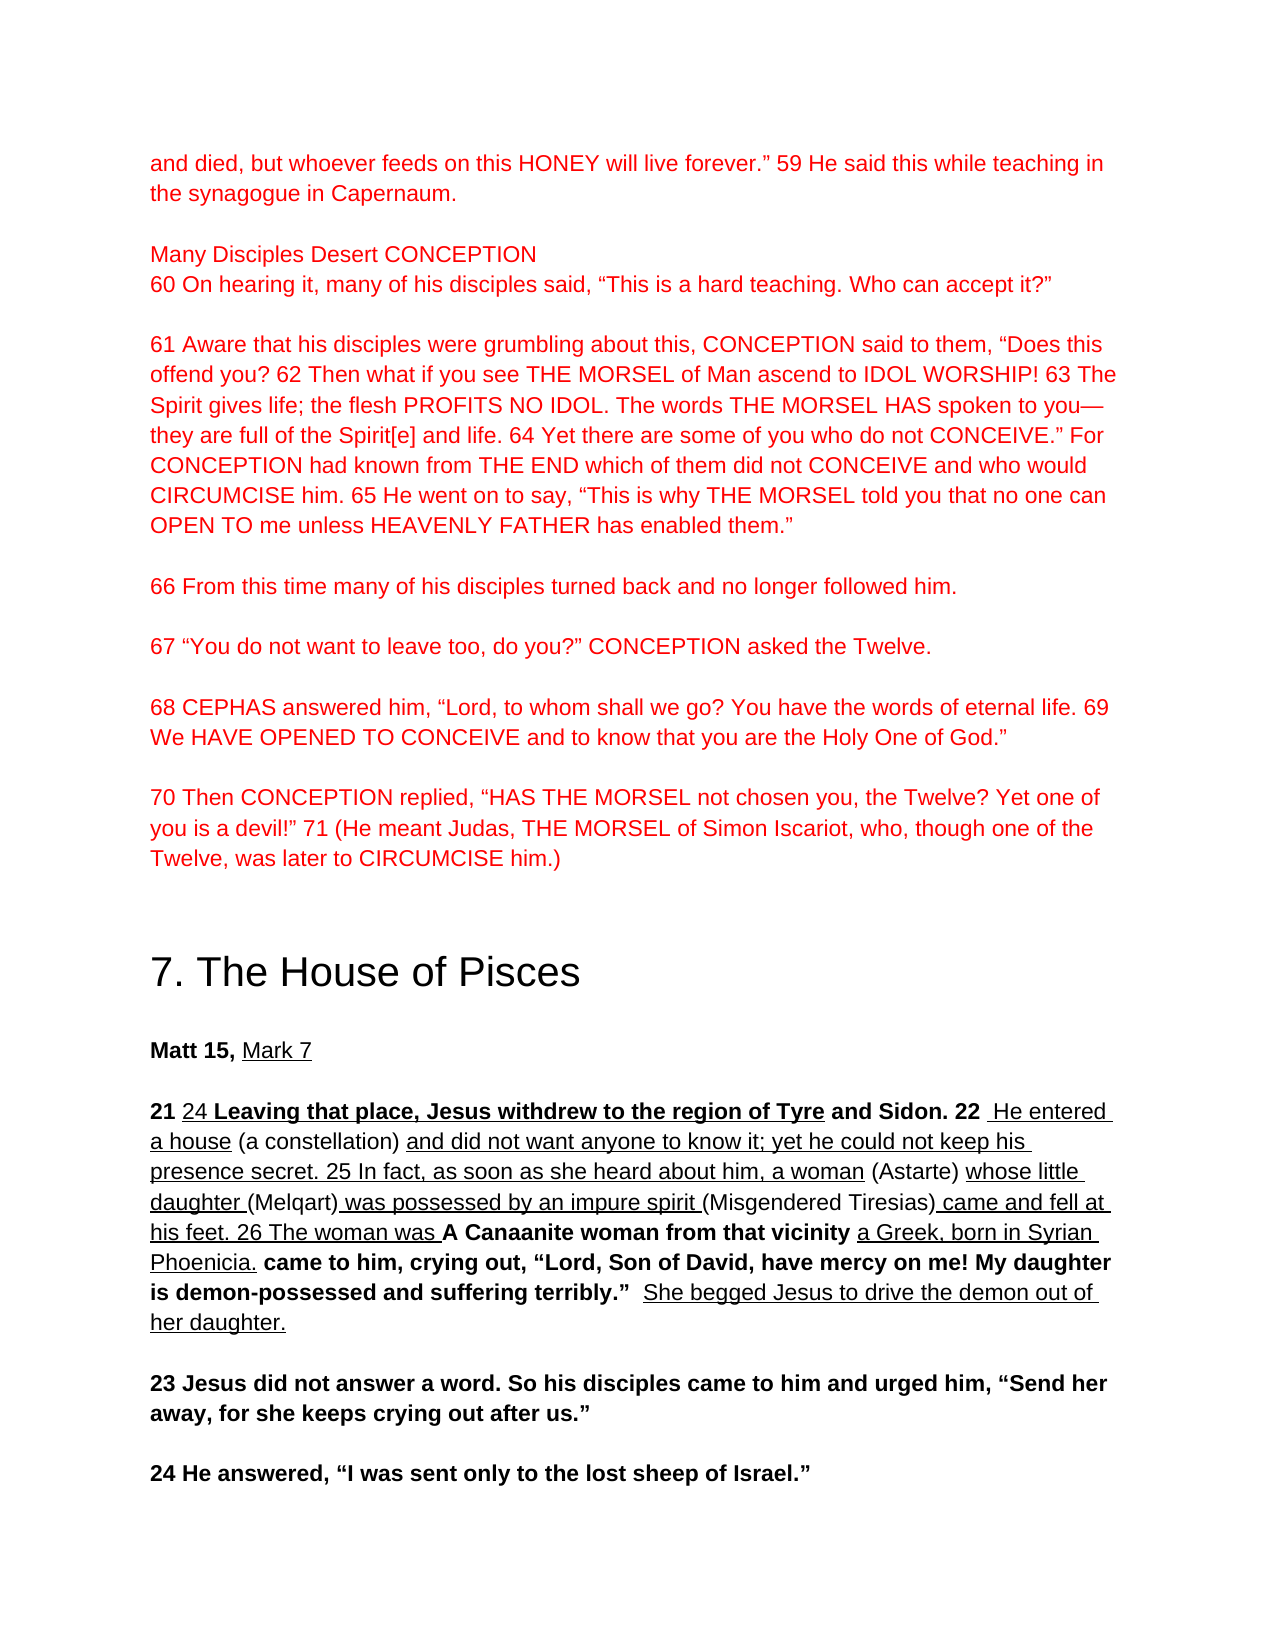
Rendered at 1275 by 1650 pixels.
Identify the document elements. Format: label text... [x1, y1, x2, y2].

subtitle 7. The House of Pisces [150, 947, 1125, 995]
text 70 Then CONCEPTION replied, “HAS THE MORSEL not chosen you, the Twelve? Yet one of you is a devil!” 71 (He meant Judas, THE MORSEL of Simon Iscariot, who, though one of the Twelve, was later to CIRCUMCISE him.) [150, 784, 1125, 871]
text 21 24 Leaving that place, Jesus withdrew to the region of Tyre and Sidon. 22 He entered a house (a constellation) and did not want anyone to know it; yet he could not keep his presence secret. 25 In fact, as soon as she heard about him, a woman (Astarte) whose little daughter (Melqart) was possessed by an impure spirit (Misgendered Tiresias) came and fell at his feet. 26 The woman was A Canaanite woman from that vicinity a Greek, born in Syrian Phoenicia. came to him, crying out, “Lord, Son of David, have mercy on me! My daughter is demon-possessed and suffering terribly.” She begged Jesus to drive the demon out of her daughter. [150, 1098, 1125, 1336]
text 61 Aware that his disciples were grumbling about this, CONCEPTION said to them, “Does this offend you? 62 Then what if you see THE MORSEL of Man ascend to IDOL WORSHIP! 63 The Spirit gives life; the flesh PROFITS NO IDOL. The words THE MORSEL HAS spoken to you—they are full of the Spirit[e] and life. 64 Yet there are some of you who do not CONCEIVE.” For CONCEPTION had known from THE END which of them did not CONCEIVE and who would CIRCUMCISE him. 65 He went on to say, “This is why THE MORSEL told you that no one can OPEN TO me unless HEAVENLY FATHER has enabled them.” [150, 331, 1125, 539]
text 60 On hearing it, many of his disciples said, “This is a hard teaching. Who can accept it?” [150, 271, 1125, 297]
text and died, but whoever feeds on this HONEY will live forever.” 59 He said this while teaching in the synagogue in Capernaum. [150, 150, 1125, 207]
text 24 He answered, “I was sent only to the lost sheep of Israel.” [150, 1460, 1125, 1487]
text 67 “You do not want to leave too, do you?” CONCEPTION asked the Twelve. [150, 633, 1125, 660]
text 68 CEPHAS answered him, “Lord, to whom shall we go? You have the words of eternal life. 69 We HAVE OPENED TO CONCEIVE and to know that you are the Holy One of God.” [150, 694, 1125, 750]
text Many Disciples Desert CONCEPTION [150, 241, 1125, 267]
text 66 From this time many of his disciples turned back and no longer followed him. [150, 573, 1125, 599]
text 23 Jesus did not answer a word. So his disciples came to him and urged him, “Send her away, for she keeps crying out after us.” [150, 1370, 1125, 1426]
text Matt 15, Mark 7 [150, 1037, 1125, 1064]
